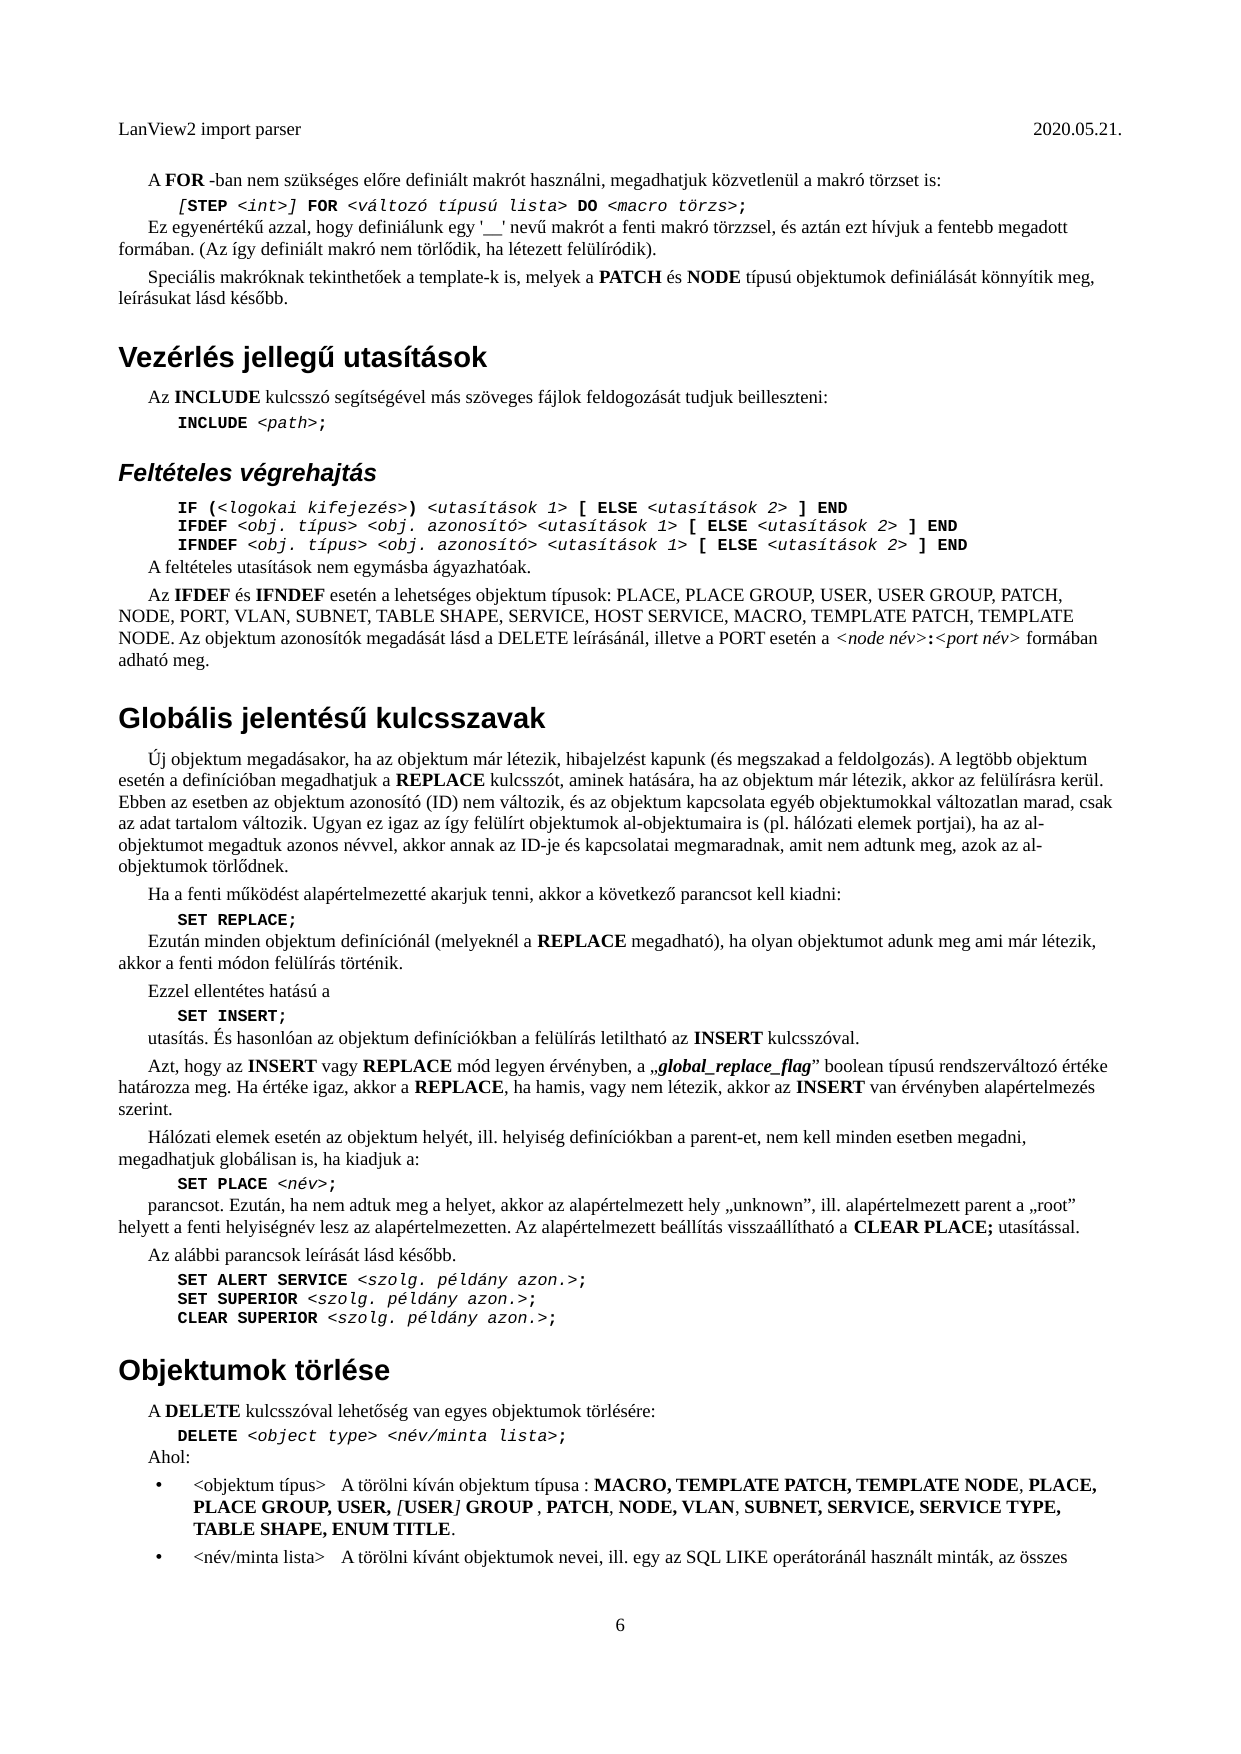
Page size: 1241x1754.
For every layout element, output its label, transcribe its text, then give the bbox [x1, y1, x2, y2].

text Az IFDEF és IFNDEF esetén a lehetséges objektum típusok: PLACE, PLACE GROUP, USER, USER GROUP, PATCH, NODE, PORT, VLAN, SUBNET, TABLE SHAPE, SERVICE, HOST SERVICE, MACRO, TEMPLATE PATCH, TEMPLATE NODE. Az objektum azonosítók megadását lásd a DELETE leírásánál, illetve a PORT esetén a <node név>:<port név> formában adható meg. [118, 584, 1122, 670]
text Ezzel ellentétes hatású a [118, 980, 1122, 1001]
text Új objektum megadásakor, ha az objektum már létezik, hibajelzést kapunk (és megszakad a feldolgozás). A legtöbb objektum esetén a definícióban megadhatjuk a REPLACE kulcsszót, aminek hatására, ha az objektum már létezik, akkor az felülírásra kerül. Ebben az esetben az objektum azonosító (ID) nem változik, és az objektum kapcsolata egyéb objektumokkal változatlan marad, csak az adat tartalom változik. Ugyan ez igaz az így felülírt objektumok al-objektumaira is (pl. hálózati elemek portjai), ha az al-objektumot megadtuk azonos névvel, akkor annak az ID-je és kapcsolatai megmaradnak, amit nem adtunk meg, azok az al-objektumok törlődnek. [118, 747, 1122, 877]
subtitle Vezérlés jellegű utasítások [118, 340, 1122, 374]
text IF (<logokai kifejezés>) <utasítások 1> [ ELSE <utasítások 2> ] END [177, 499, 1122, 518]
subtitle Objektumok törlése [118, 1353, 1122, 1387]
text Azt, hogy az INSERT vagy REPLACE mód legyen érvényben, a „global_replace_flag” boolean típusú rendszerváltozó értéke határozza meg. Ha értéke igaz, akkor a REPLACE, ha hamis, vagy nem létezik, akkor az INSERT van érvényben alapértelmezés szerint. [118, 1055, 1122, 1119]
text SET INSERT; [177, 1008, 1122, 1027]
text Az INCLUDE kulcsszó segítségével más szöveges fájlok feldogozását tudjuk beilleszteni: [118, 386, 1122, 408]
text IFDEF <obj. típus> <obj. azonosító> <utasítások 1> [ ELSE <utasítások 2> ] END [177, 518, 1122, 537]
text SET PLACE <név>; [177, 1175, 1122, 1194]
text DELETE <object type> <név/minta lista>; [177, 1427, 1122, 1446]
subtitle Globális jelentésű kulcsszavak [118, 701, 1122, 735]
text Ha a fenti működést alapértelmezetté akarjuk tenni, akkor a következő parancsot kell kiadni: [118, 883, 1122, 905]
subtitle Feltételes végrehajtás [118, 458, 1122, 487]
text SET SUPERIOR <szolg. példány azon.>; [177, 1291, 1122, 1309]
text Ez egyenértékű azzal, hogy definiálunk egy '__' nevű makrót a fenti makró törzzsel, és aztán ezt hívjuk a fentebb megadott formában. (Az így definiált makró nem törlődik, ha létezett felülíródik). [118, 216, 1122, 259]
text INCLUDE <path>; [177, 414, 1122, 433]
text Speciális makróknak tekinthetőek a template-k is, melyek a PATCH és NODE típusú objektumok definiálását könnyítik meg, leírásukat lásd később. [118, 266, 1122, 309]
text [STEP <int>] FOR <változó típusú lista> DO <macro törzs>; [177, 197, 1122, 216]
text A DELETE kulcsszóval lehetőség van egyes objektumok törlésére: [118, 1399, 1122, 1421]
text utasítás. És hasonlóan az objektum definíciókban a felülírás letiltható az INSERT kulcsszóval. [118, 1027, 1122, 1048]
text Hálózati elemek esetén az objektum helyét, ill. helyiség definíciókban a parent-et, nem kell minden esetben megadni, megadhatjuk globálisan is, ha kiadjuk a: [118, 1126, 1122, 1169]
text CLEAR SUPERIOR <szolg. példány azon.>; [177, 1309, 1122, 1328]
text SET ALERT SERVICE <szolg. példány azon.>; [177, 1272, 1122, 1291]
text A FOR -ban nem szükséges előre definiált makrót használni, megadhatjuk közvetlenül a makró törzset is: [118, 169, 1122, 191]
text Ezután minden objektum definíciónál (melyeknél a REPLACE megadható), ha olyan objektumot adunk meg ami már létezik, akkor a fenti módon felülírás történik. [118, 930, 1122, 973]
text parancsot. Ezután, ha nem adtuk meg a helyet, akkor az alapértelmezett hely „unknown”, ill. alapértelmezett parent a „root” helyett a fenti helyiségnév lesz az alapértelmezetten. Az alapértelmezett beállítás visszaállítható a CLEAR PLACE; utasítással. [118, 1194, 1122, 1237]
text Az alábbi parancsok leírását lásd később. [118, 1244, 1122, 1265]
list <név/minta lista> A törölni kívánt objektumok nevei, ill. egy az SQL LIKE operátoránál használt minták, az összes [156, 1546, 1122, 1567]
list <objektum típus> A törölni kíván objektum típusa : MACRO, TEMPLATE PATCH, TEMPLATE NODE, PLACE, PLACE GROUP, USER, [USER] GROUP , PATCH, NODE, VLAN, SUBNET, SERVICE, SERVICE TYPE, TABLE SHAPE, ENUM TITLE. [156, 1474, 1122, 1539]
text Ahol: [118, 1446, 1122, 1468]
text IFNDEF <obj. típus> <obj. azonosító> <utasítások 1> [ ELSE <utasítások 2> ] END [177, 537, 1122, 556]
text SET REPLACE; [177, 911, 1122, 930]
text A feltételes utasítások nem egymásba ágyazhatóak. [118, 556, 1122, 577]
